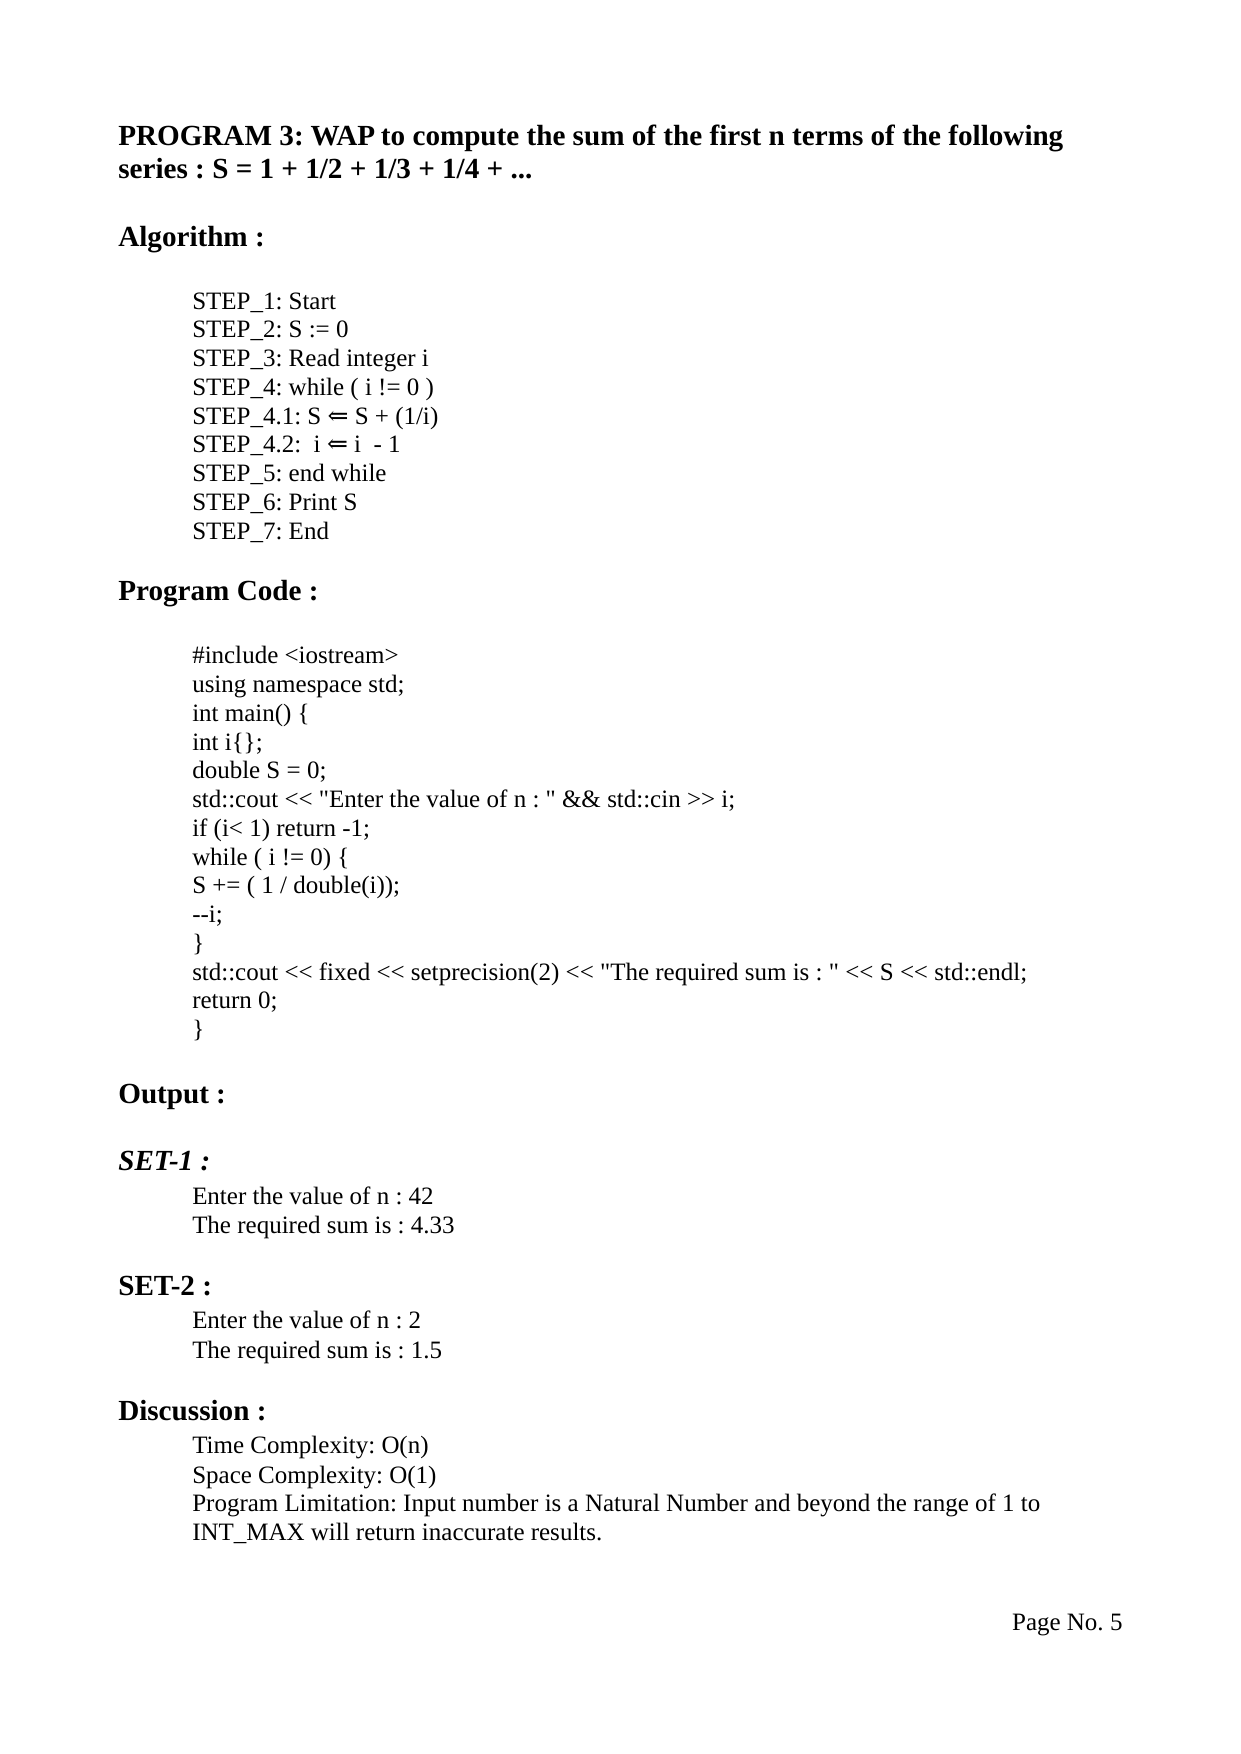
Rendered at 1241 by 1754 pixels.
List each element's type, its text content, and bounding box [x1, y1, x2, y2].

text The required sum is : 1.5 [118, 1335, 1122, 1364]
text STEP_4.1: S ⇐ S + (1/i) [118, 401, 1122, 429]
text double S = 0; [118, 755, 1122, 784]
text } [118, 928, 1122, 957]
text if (i< 1) return -1; [118, 813, 1122, 842]
text SET-2 : [118, 1268, 1122, 1302]
text --i; [118, 899, 1122, 928]
text S += ( 1 / double(i)); [118, 870, 1122, 899]
text STEP_3: Read integer i [118, 343, 1122, 372]
text int i{}; [118, 727, 1122, 755]
text return 0; [118, 985, 1122, 1014]
text Time Complexity: O(n) [118, 1426, 1122, 1460]
text PROGRAM 3: WAP to compute the sum of the first n terms of the following series : S = 1 + 1/2 + 1/3 + 1/4 + ... [118, 118, 1122, 185]
text The required sum is : 4.33 [118, 1211, 1122, 1239]
text std::cout << fixed << setprecision(2) << "The required sum is : " << S << std::endl; [118, 957, 1122, 985]
text int main() { [118, 698, 1122, 727]
text Space Complexity: O(1) [118, 1460, 1122, 1488]
text Enter the value of n : 42 [118, 1177, 1122, 1211]
text } [118, 1014, 1122, 1043]
text std::cout << "Enter the value of n : " && std::cin >> i; [118, 784, 1122, 813]
text Enter the value of n : 2 [118, 1302, 1122, 1335]
text Program Limitation: Input number is a Natural Number and beyond the range of 1 to INT_MAX will return inaccurate results. [118, 1488, 1122, 1546]
text STEP_5: end while [118, 458, 1122, 487]
text SET-1 : [118, 1143, 1122, 1177]
text #include <iostream> [118, 640, 1122, 669]
text STEP_2: S := 0 [118, 314, 1122, 343]
text STEP_4: while ( i != 0 ) [118, 372, 1122, 401]
text Program Code : [118, 573, 1122, 607]
text Algorithm : [118, 219, 1122, 252]
text STEP_6: Print S [118, 487, 1122, 516]
text STEP_1: Start [118, 286, 1122, 314]
text Output : [118, 1076, 1122, 1110]
text using namespace std; [118, 669, 1122, 698]
text STEP_7: End [118, 516, 1122, 544]
text Discussion : [118, 1393, 1122, 1426]
text STEP_4.2: i ⇐ i - 1 [118, 429, 1122, 458]
text while ( i != 0) { [118, 842, 1122, 870]
